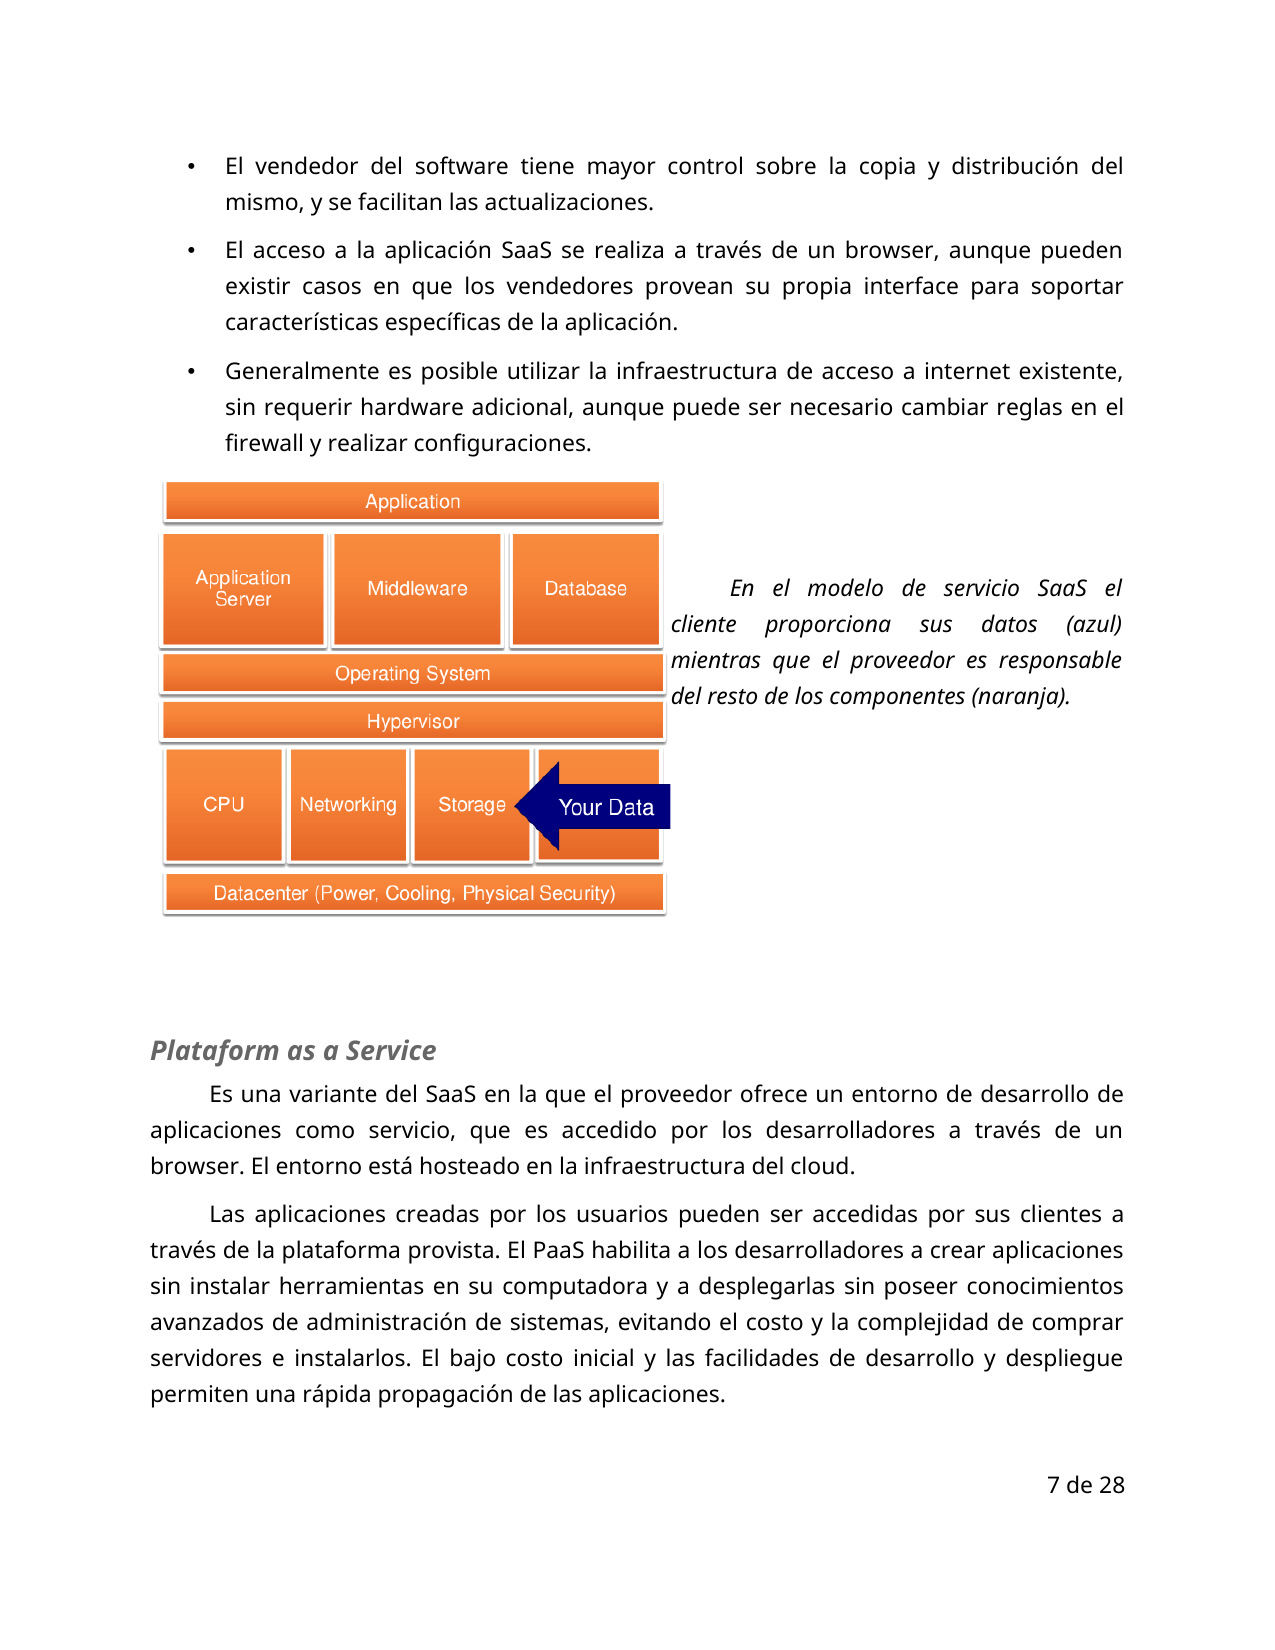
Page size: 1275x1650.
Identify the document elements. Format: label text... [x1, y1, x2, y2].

text Es una variante del SaaS en la que el proveedor ofrece un entorno de desarrollo de aplicaciones como servicio, que es accedido por los desarrolladores a través de un browser. El entorno está hosteado en la infraestructura del cloud. [150, 1078, 1125, 1181]
list El acceso a la aplicación SaaS se realiza a través de un browser, aunque pueden existir casos en que los vendedores provean su propia interface para soportar características específicas de la aplicación. [187, 234, 1125, 337]
picture [150, 475, 671, 924]
list El vendedor del software tiene mayor control sobre la copia y distribución del mismo, y se facilitan las actualizaciones. [187, 150, 1125, 217]
list Generalmente es posible utilizar la infraestructura de acceso a internet existente, sin requerir hardware adicional, aunque puede ser necesario cambiar reglas en el firewall y realizar configuraciones. [187, 355, 1125, 458]
subtitle Plataform as a Service [150, 1031, 1125, 1068]
text Las aplicaciones creadas por los usuarios pueden ser accedidas por sus clientes a través de la plataforma provista. El PaaS habilita a los desarrolladores a crear aplicaciones sin instalar herramientas en su computadora y a desplegarlas sin poseer conocimientos avanzados de administración de sistemas, evitando el costo y la complejidad de comprar servidores e instalarlos. El bajo costo inicial y las facilidades de desarrollo y despliegue permiten una rápida propagación de las aplicaciones. [150, 1198, 1125, 1409]
text En el modelo de servicio SaaS el cliente proporciona sus datos (azul) mientras que el proveedor es responsable del resto de los componentes (naranja). [671, 572, 1125, 711]
